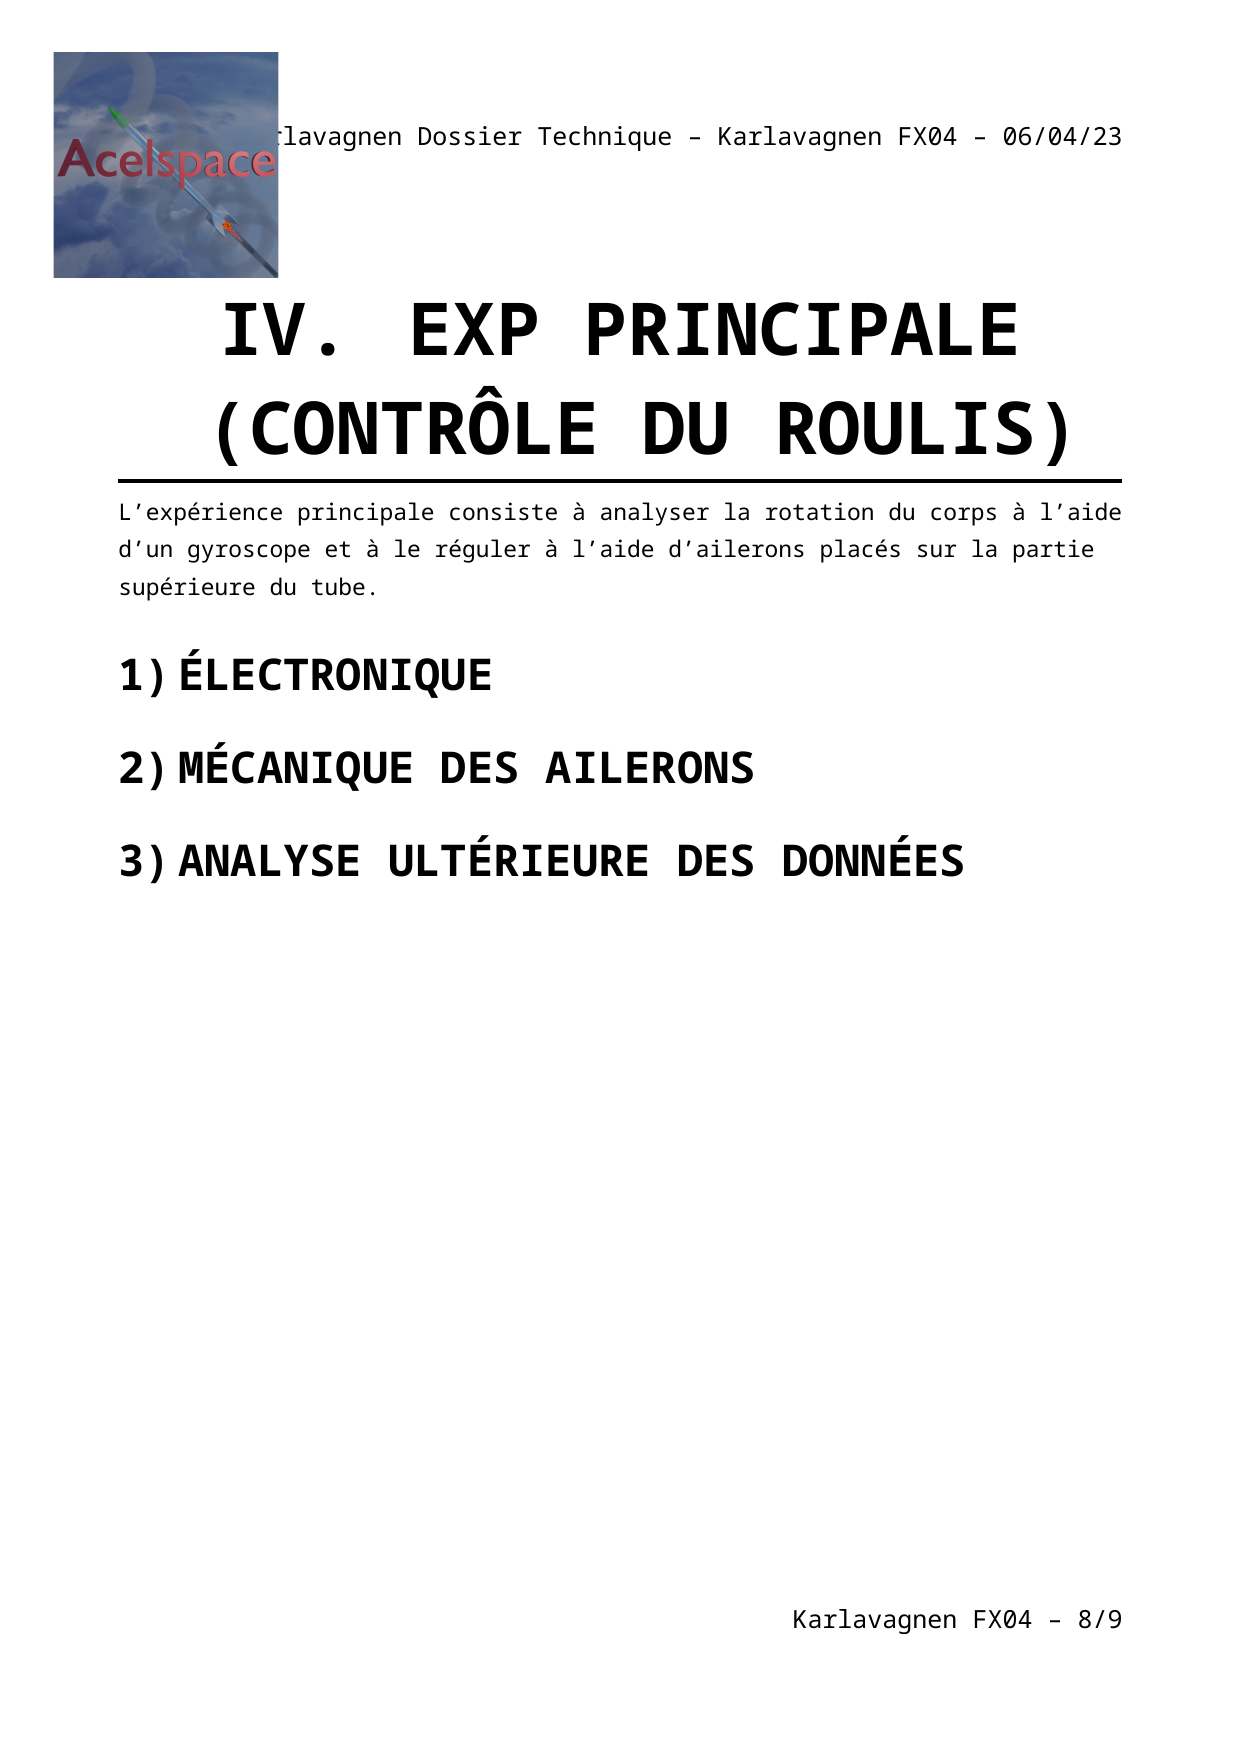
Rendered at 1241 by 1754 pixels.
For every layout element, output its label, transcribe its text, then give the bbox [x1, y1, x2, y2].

subtitle électronique [118, 643, 1122, 703]
subtitle Exp principale (contrôle du roulis) [118, 207, 1122, 479]
picture [53, 52, 279, 278]
subtitle Analyse ultérieure des données [118, 829, 1122, 889]
subtitle Mécanique des ailerons [118, 736, 1122, 796]
text L’expérience principale consiste à analyser la rotation du corps à l’aide d’un gyroscope et à le réguler à l’aide d’ailerons placés sur la partie supérieure du tube. [118, 496, 1122, 602]
